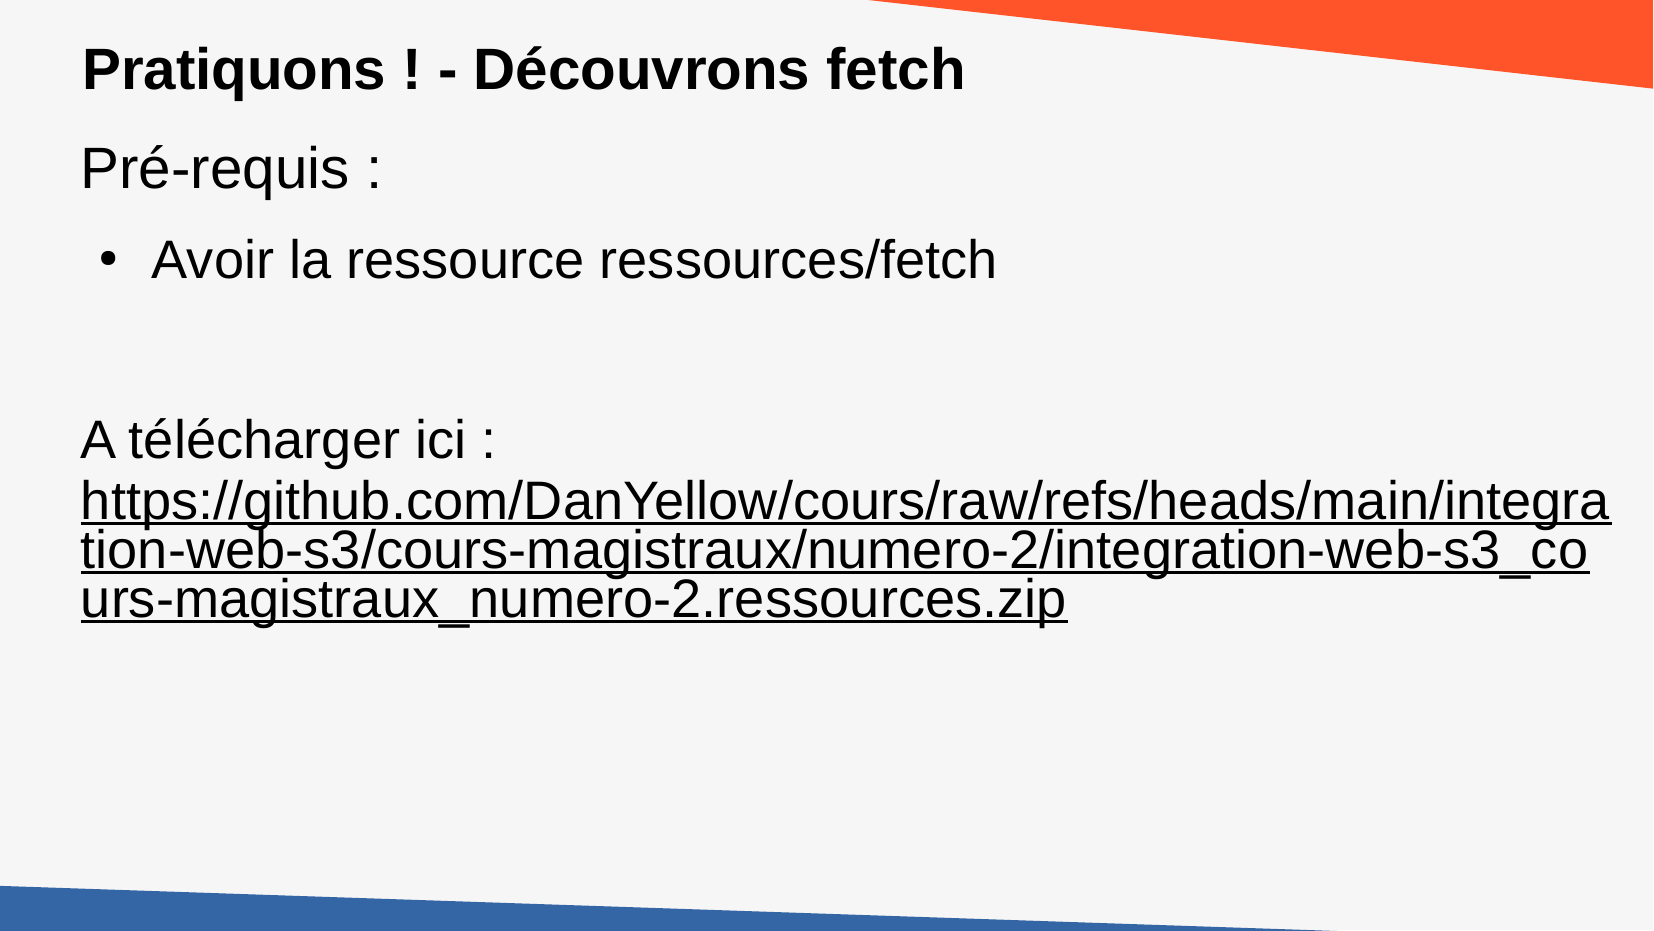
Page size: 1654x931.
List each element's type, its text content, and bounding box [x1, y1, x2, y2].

list Pré-requis : Avoir la ressource ressources/fetch A télécharger ici : https://github.com/DanYellow/cours/raw/refs/heads/main/integration-web-s3/cours-magistraux/numero-2/integration-web-s3_cours-magistraux_numero-2.ressources.zip [80, 135, 1620, 721]
text_box [0, 885, 1337, 931]
text_box [868, 0, 1654, 89]
title Pratiquons ! - Découvrons fetch [82, 37, 1571, 114]
